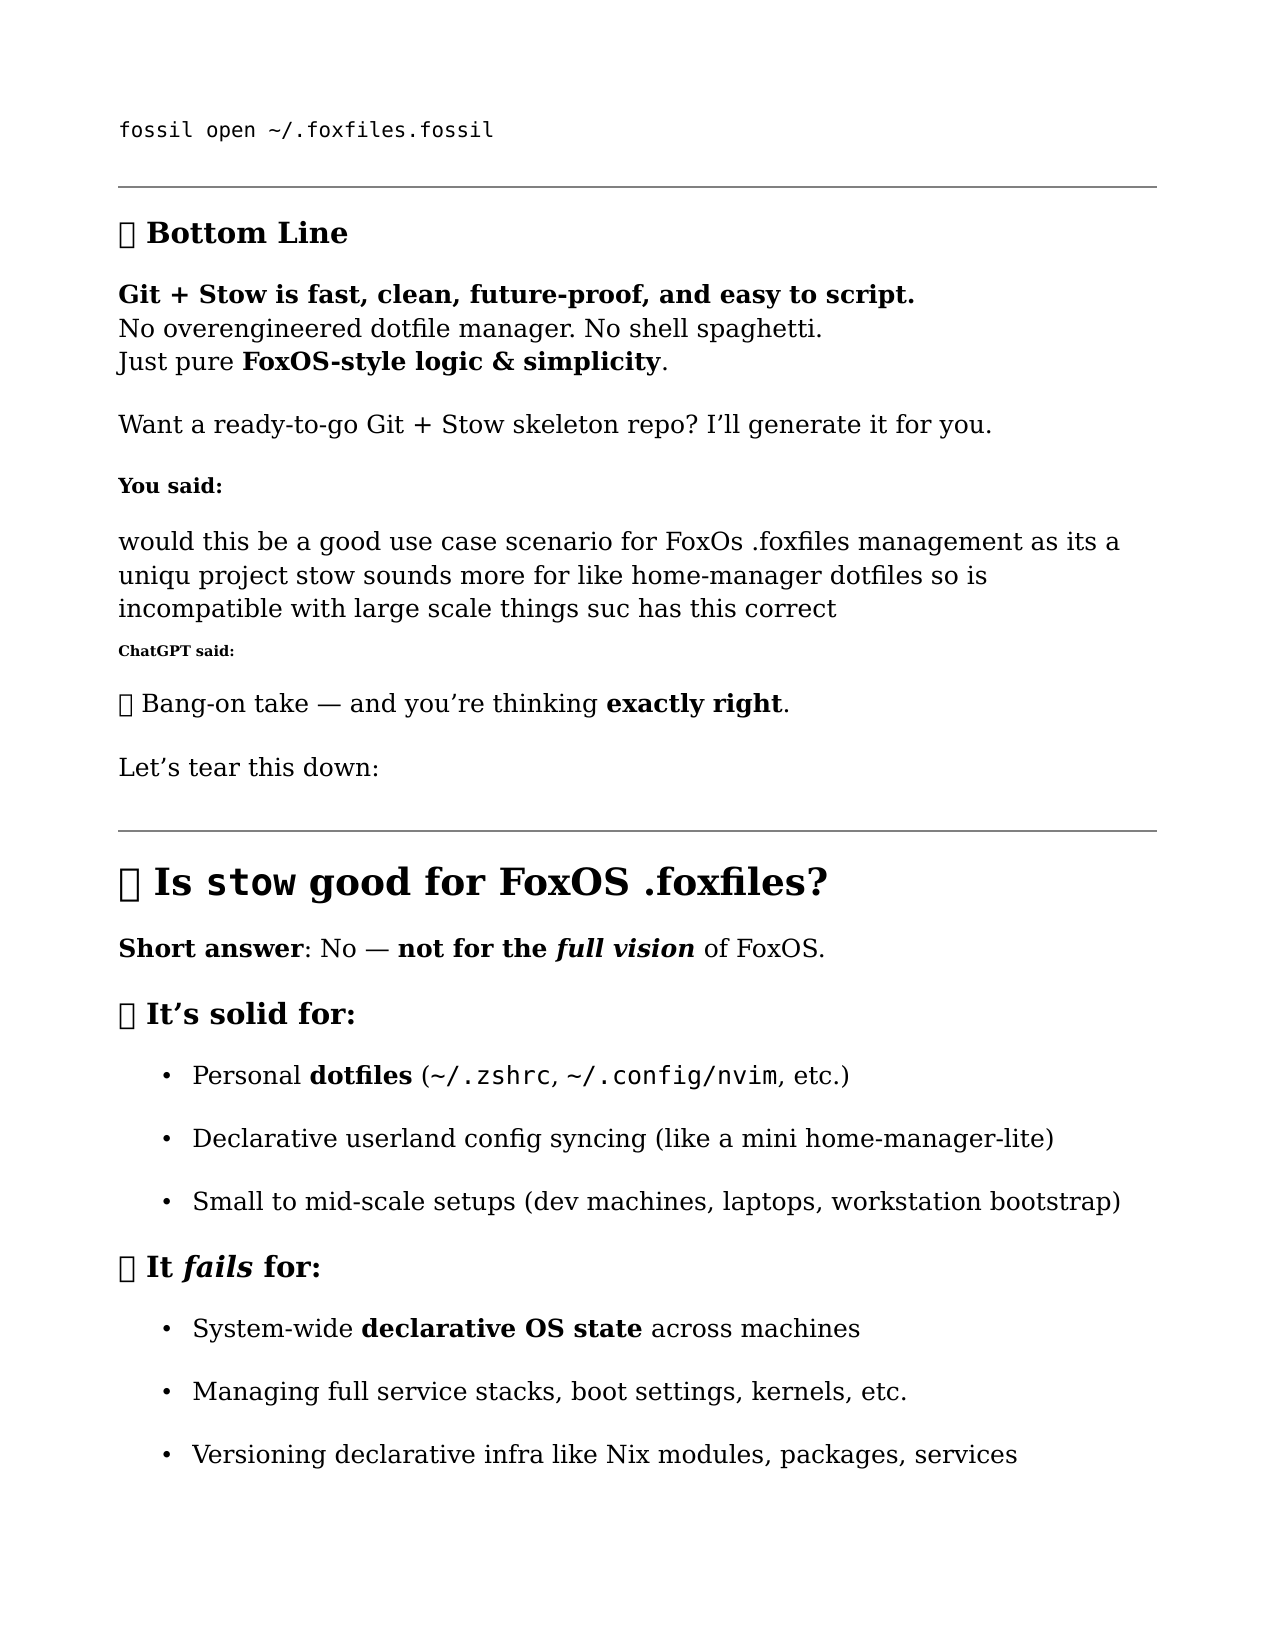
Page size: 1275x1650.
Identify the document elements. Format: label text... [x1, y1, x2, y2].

text Git + Stow is fast, clean, future-proof, and easy to script. No overengineered dotfile manager. No shell spaghetti. Just pure FoxOS-style logic & simplicity. [118, 280, 1157, 377]
subtitle ✅ It’s solid for: [118, 997, 1157, 1031]
list System-wide declarative OS state across machines [162, 1314, 1157, 1343]
list Versioning declarative infra like Nix modules, packages, services [162, 1440, 1157, 1469]
text Short answer: No — not for the full vision of FoxOS. [118, 934, 1157, 963]
subtitle You said: [118, 474, 1157, 498]
subtitle 🦊 Bottom Line [118, 216, 1157, 251]
text 💥 Bang-on take — and you’re thinking exactly right. [118, 689, 1157, 719]
text would this be a good use case scenario for FoxOs .foxfiles management as its a uniqu project stow sounds more for like home-manager dotfiles so is incompatible with large scale things suc has this correct [118, 528, 1157, 624]
subtitle 🦊 Is stow good for FoxOS .foxfiles? [118, 860, 1157, 904]
list Declarative userland config syncing (like a mini home-manager-lite) [162, 1124, 1157, 1153]
text Let’s tear this down: [118, 753, 1157, 782]
text fossil open ~/.foxfiles.fossil [118, 118, 1157, 142]
list Managing full service stacks, boot settings, kernels, etc. [162, 1377, 1157, 1406]
text Want a ready-to-go Git + Stow skeleton repo? I’ll generate it for you. [118, 411, 1157, 440]
list Small to mid-scale setups (dev machines, laptops, workstation bootstrap) [162, 1187, 1157, 1216]
subtitle ChatGPT said: [118, 643, 1157, 660]
list Personal dotfiles (~/.zshrc, ~/.config/nvim, etc.) [162, 1061, 1157, 1090]
subtitle ❌ It fails for: [118, 1250, 1157, 1284]
